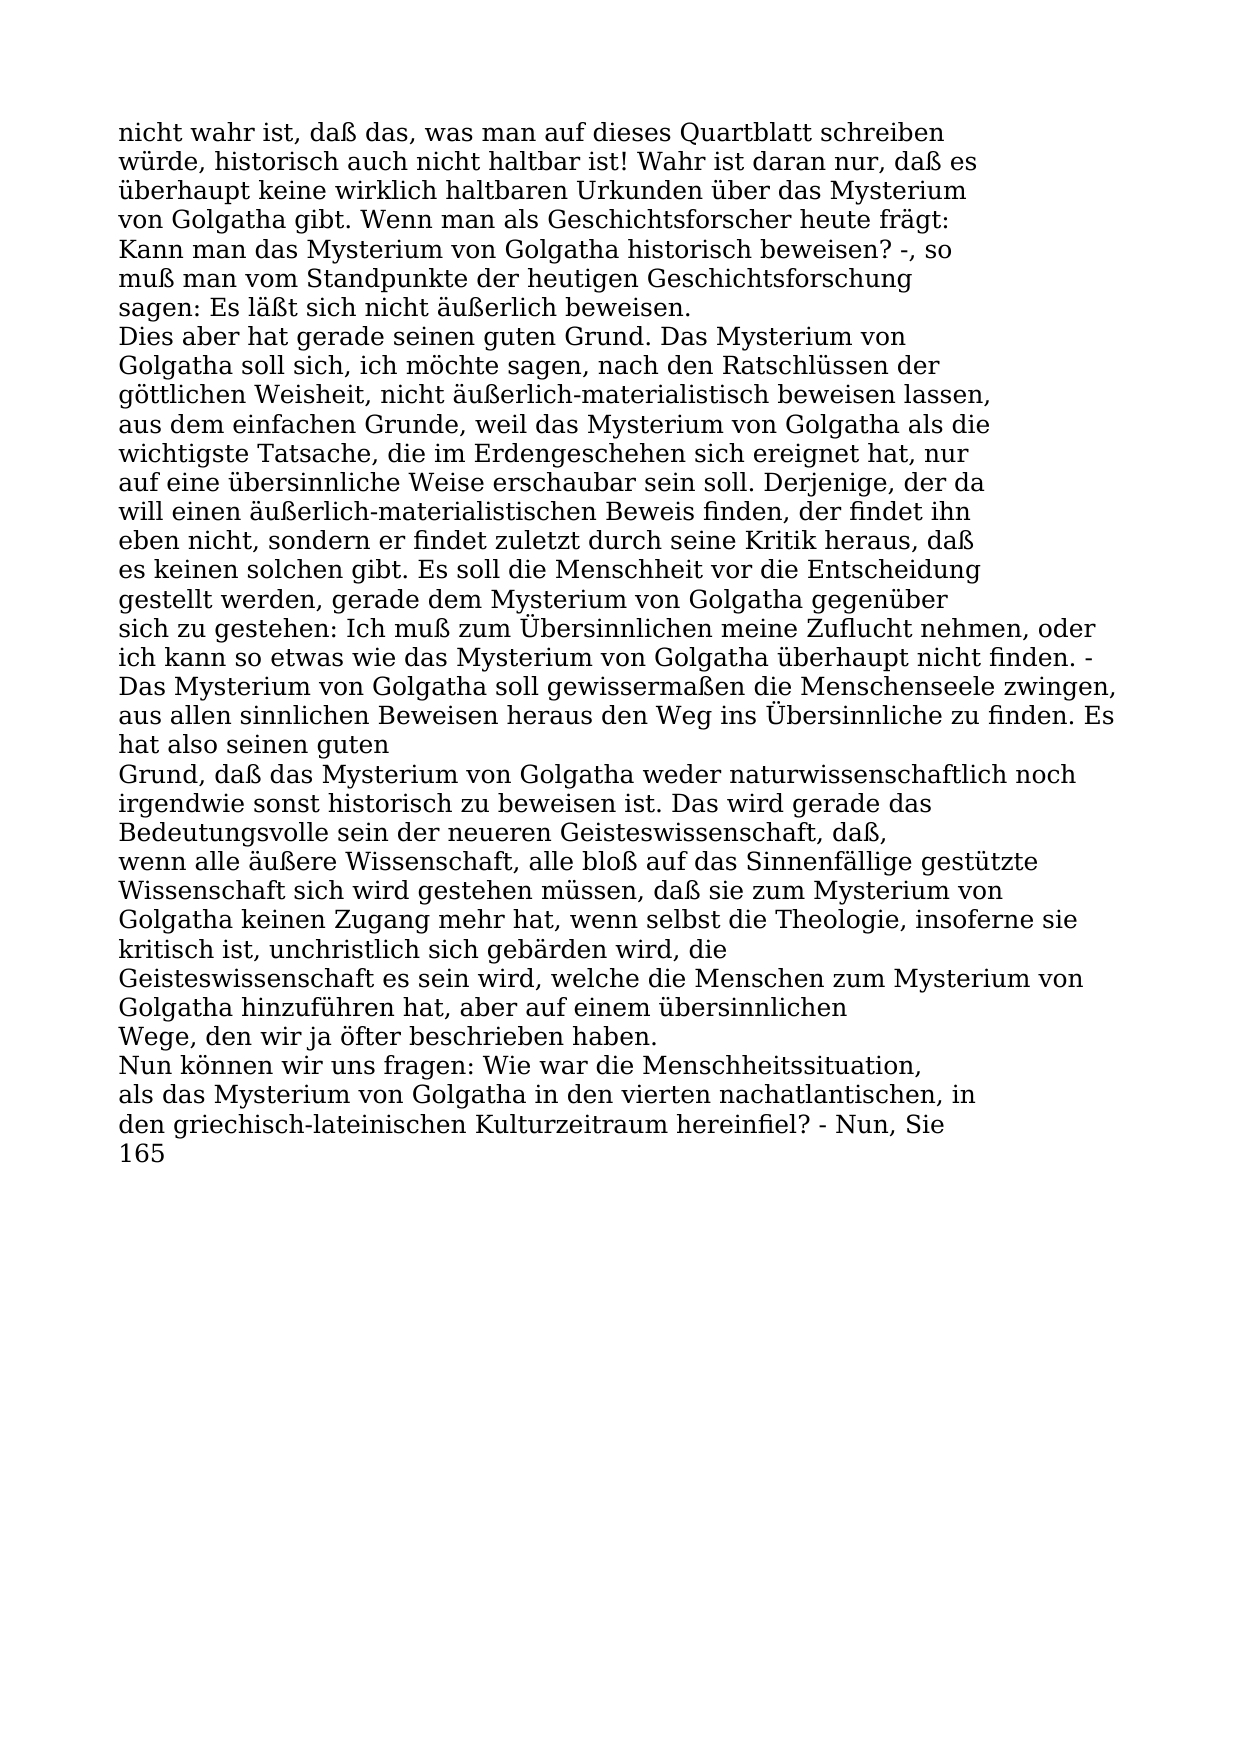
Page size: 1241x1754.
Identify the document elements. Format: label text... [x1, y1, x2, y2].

text gestellt werden, gerade dem Mysterium von Golgatha gegenüber [118, 585, 1122, 614]
text Dies aber hat gerade seinen guten Grund. Das Mysterium von [118, 322, 1122, 351]
text sich zu gestehen: Ich muß zum Übersinnlichen meine Zuflucht nehmen, oder ich kann so etwas wie das Mysterium von Golgatha überhaupt nicht finden. - Das Mysterium von Golgatha soll gewissermaßen die Menschenseele zwingen, aus allen sinnlichen Beweisen heraus den Weg ins Übersinnliche zu finden. Es hat also seinen guten [118, 614, 1122, 760]
text nicht wahr ist, daß das, was man auf dieses Quartblatt schreiben [118, 118, 1122, 147]
text es keinen solchen gibt. Es soll die Menschheit vor die Entscheidung [118, 556, 1122, 585]
text Grund, daß das Mysterium von Golgatha weder naturwissenschaftlich noch irgendwie sonst historisch zu beweisen ist. Das wird gerade das Bedeutungsvolle sein der neueren Geisteswissenschaft, daß, [118, 760, 1122, 847]
text aus dem einfachen Grunde, weil das Mysterium von Golgatha als die [118, 410, 1122, 439]
text Wege, den wir ja öfter beschrieben haben. [118, 1022, 1122, 1051]
text als das Mysterium von Golgatha in den vierten nachatlantischen, in [118, 1081, 1122, 1110]
text Golgatha soll sich, ich möchte sagen, nach den Ratschlüssen der [118, 351, 1122, 381]
text auf eine übersinnliche Weise erschaubar sein soll. Derjenige, der da [118, 468, 1122, 497]
text von Golgatha gibt. Wenn man als Geschichtsforscher heute frägt: [118, 206, 1122, 235]
text sagen: Es läßt sich nicht äußerlich beweisen. [118, 293, 1122, 322]
text eben nicht, sondern er findet zuletzt durch seine Kritik heraus, daß [118, 526, 1122, 556]
text Geisteswissenschaft es sein wird, welche die Menschen zum Mysterium von Golgatha hinzuführen hat, aber auf einem übersinnlichen [118, 964, 1122, 1022]
text 165 [118, 1139, 1122, 1168]
text Nun können wir uns fragen: Wie war die Menschheitssituation, [118, 1051, 1122, 1081]
text würde, historisch auch nicht haltbar ist! Wahr ist daran nur, daß es [118, 147, 1122, 176]
text wenn alle äußere Wissenschaft, alle bloß auf das Sinnenfällige gestützte Wissenschaft sich wird gestehen müssen, daß sie zum Mysterium von Golgatha keinen Zugang mehr hat, wenn selbst die Theologie, insoferne sie kritisch ist, unchristlich sich gebärden wird, die [118, 847, 1122, 964]
text wichtigste Tatsache, die im Erdengeschehen sich ereignet hat, nur [118, 439, 1122, 468]
text will einen äußerlich-materialistischen Beweis finden, der findet ihn [118, 497, 1122, 526]
text Kann man das Mysterium von Golgatha historisch beweisen? -, so [118, 235, 1122, 264]
text muß man vom Standpunkte der heutigen Geschichtsforschung [118, 264, 1122, 293]
text den griechisch-lateinischen Kulturzeitraum hereinfiel? - Nun, Sie [118, 1110, 1122, 1139]
text überhaupt keine wirklich haltbaren Urkunden über das Mysterium [118, 176, 1122, 206]
text göttlichen Weisheit, nicht äußerlich-materialistisch beweisen lassen, [118, 381, 1122, 410]
